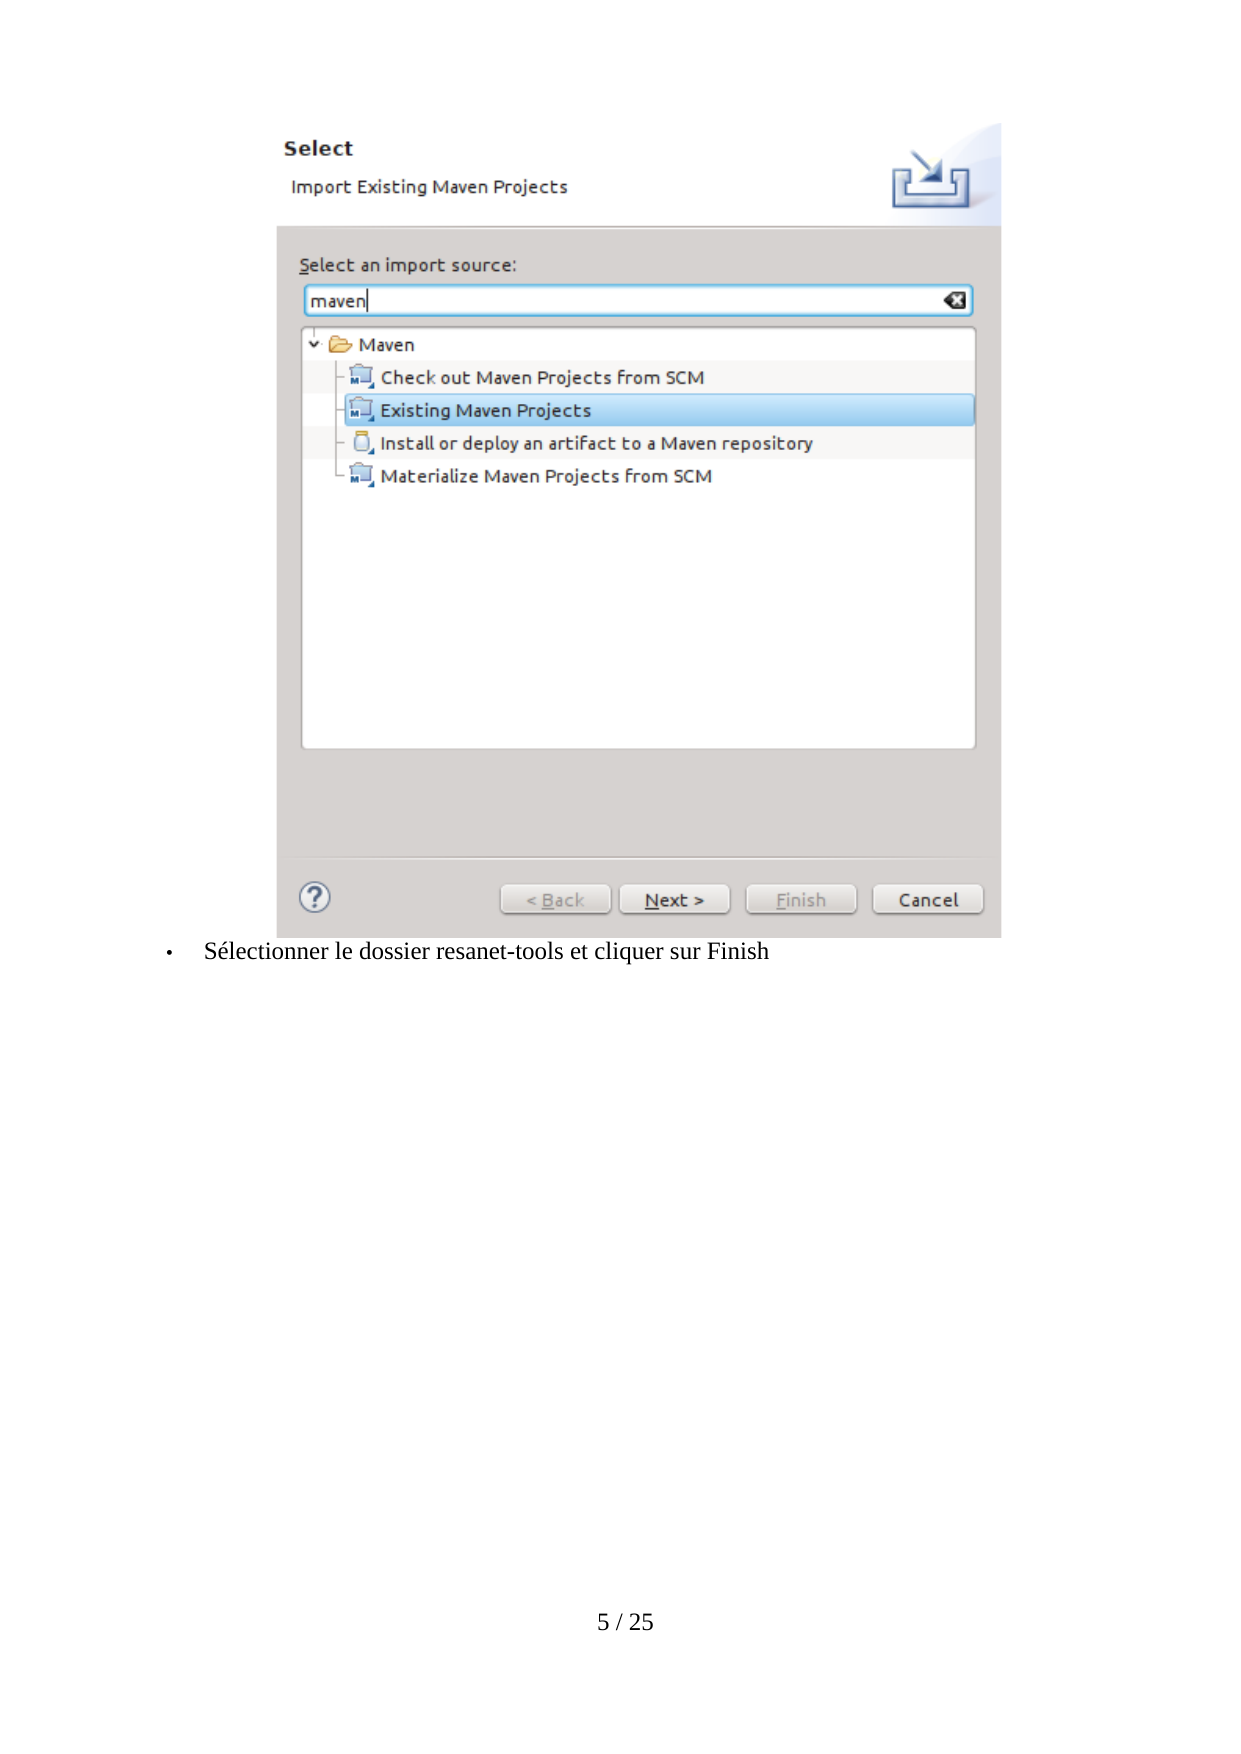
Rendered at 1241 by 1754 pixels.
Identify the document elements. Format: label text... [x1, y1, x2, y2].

list Sélectionner le dossier resanet-tools et cliquer sur Finish [166, 870, 1122, 965]
picture [276, 123, 1002, 938]
